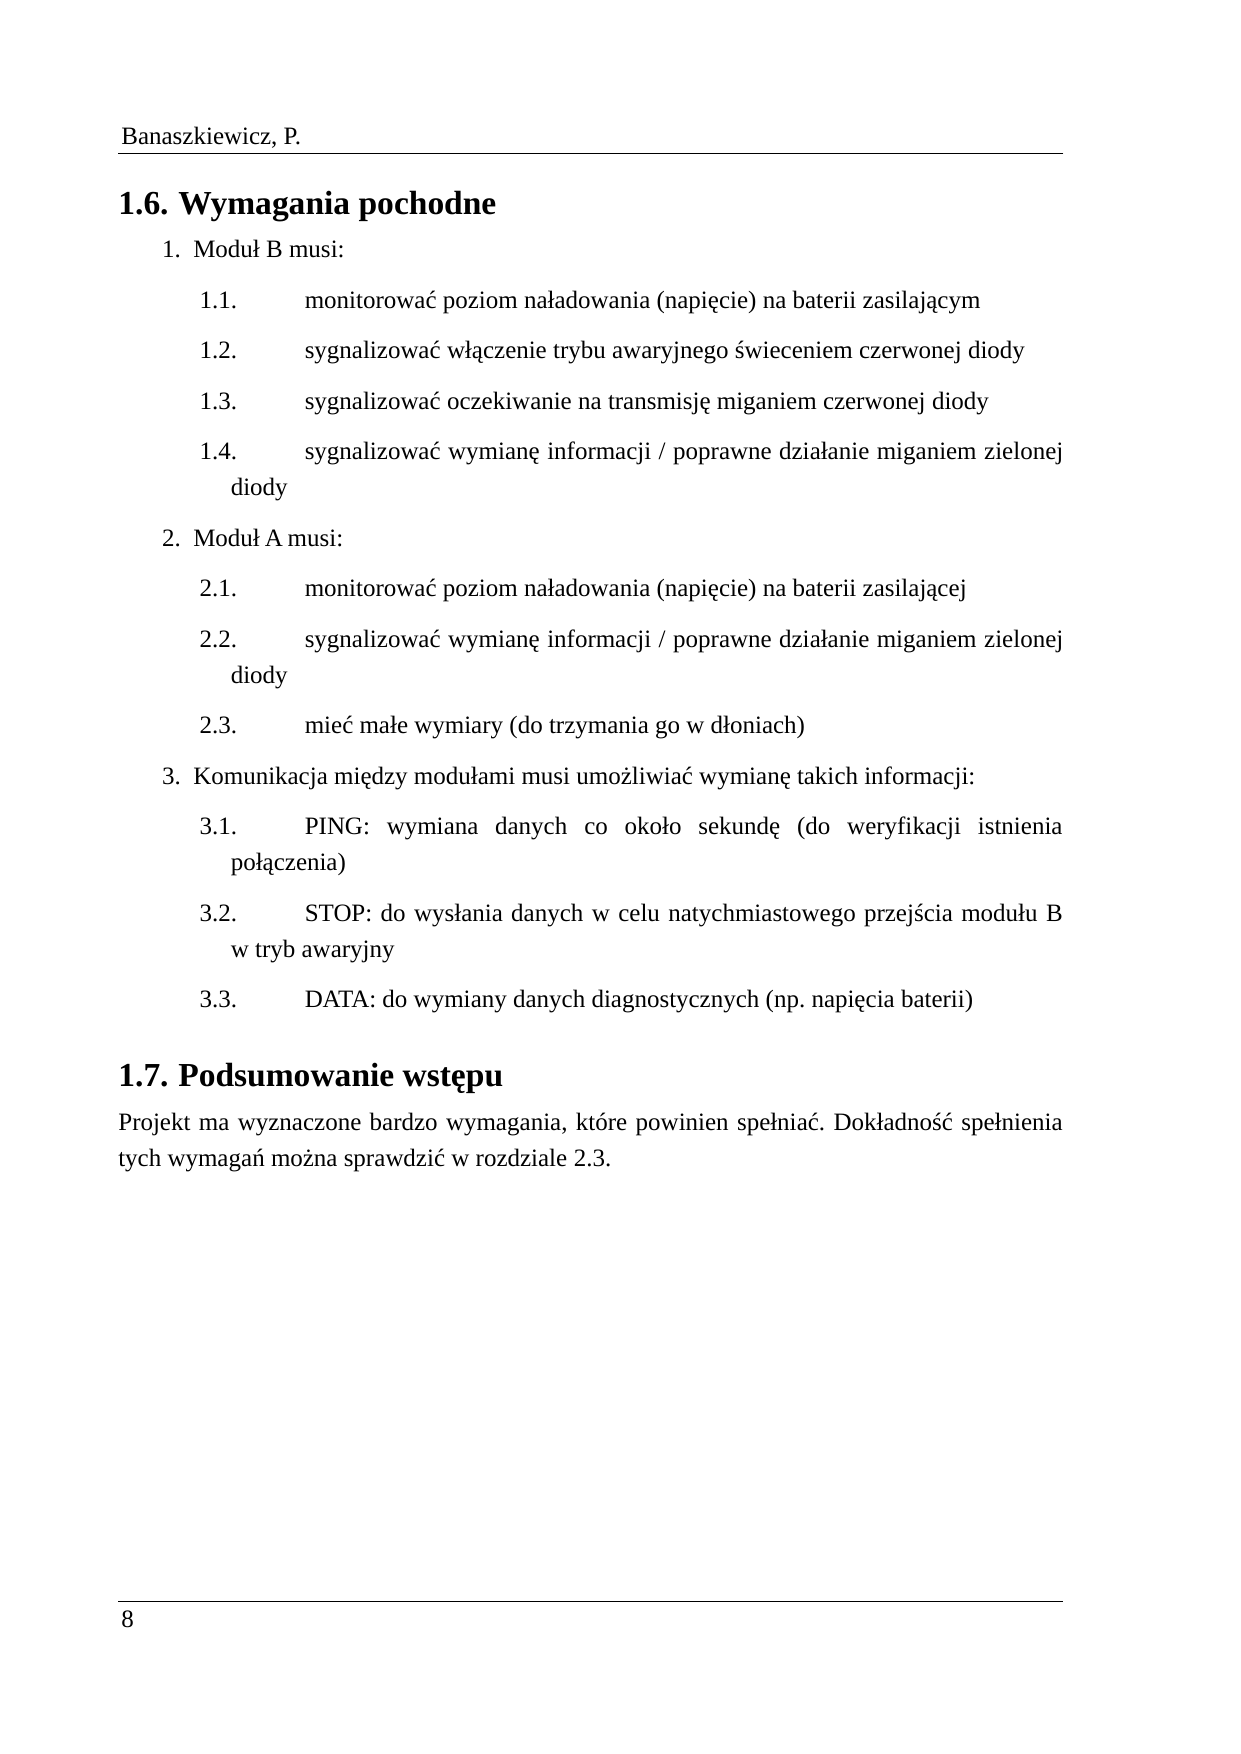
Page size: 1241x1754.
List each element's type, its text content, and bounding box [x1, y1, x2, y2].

list mieć małe wymiary (do trzymania go w dłoniach) [193, 710, 1063, 739]
subtitle Podsumowanie wstępu [118, 1056, 1063, 1094]
list Komunikacja między modułami musi umożliwiać wymianę takich informacji: [156, 761, 1063, 789]
list PING: wymiana danych co około sekundę (do weryfikacji istnienia połączenia) [193, 811, 1063, 876]
list Moduł B musi: [156, 234, 1063, 263]
list sygnalizować wymianę informacji / poprawne działanie miganiem zielonej diody [193, 624, 1063, 688]
list monitorować poziom naładowania (napięcie) na baterii zasilającym [193, 285, 1063, 313]
list sygnalizować włączenie trybu awaryjnego świeceniem czerwonej diody [193, 335, 1063, 364]
text Projekt ma wyznaczone bardzo wymagania, które powinien spełniać. Dokładność spełnienia tych wymagań można sprawdzić w rozdziale 2.3. [118, 1107, 1063, 1171]
list STOP: do wysłania danych w celu natychmiastowego przejścia modułu B w tryb awaryjny [193, 898, 1063, 962]
list sygnalizować wymianę informacji / poprawne działanie miganiem zielonej diody [193, 436, 1063, 501]
list Moduł A musi: [156, 523, 1063, 551]
list monitorować poziom naładowania (napięcie) na baterii zasilającej [193, 573, 1063, 602]
subtitle Wymagania pochodne [118, 183, 1063, 222]
list sygnalizować oczekiwanie na transmisję miganiem czerwonej diody [193, 386, 1063, 414]
list DATA: do wymiany danych diagnostycznych (np. napięcia baterii) [193, 984, 1063, 1013]
